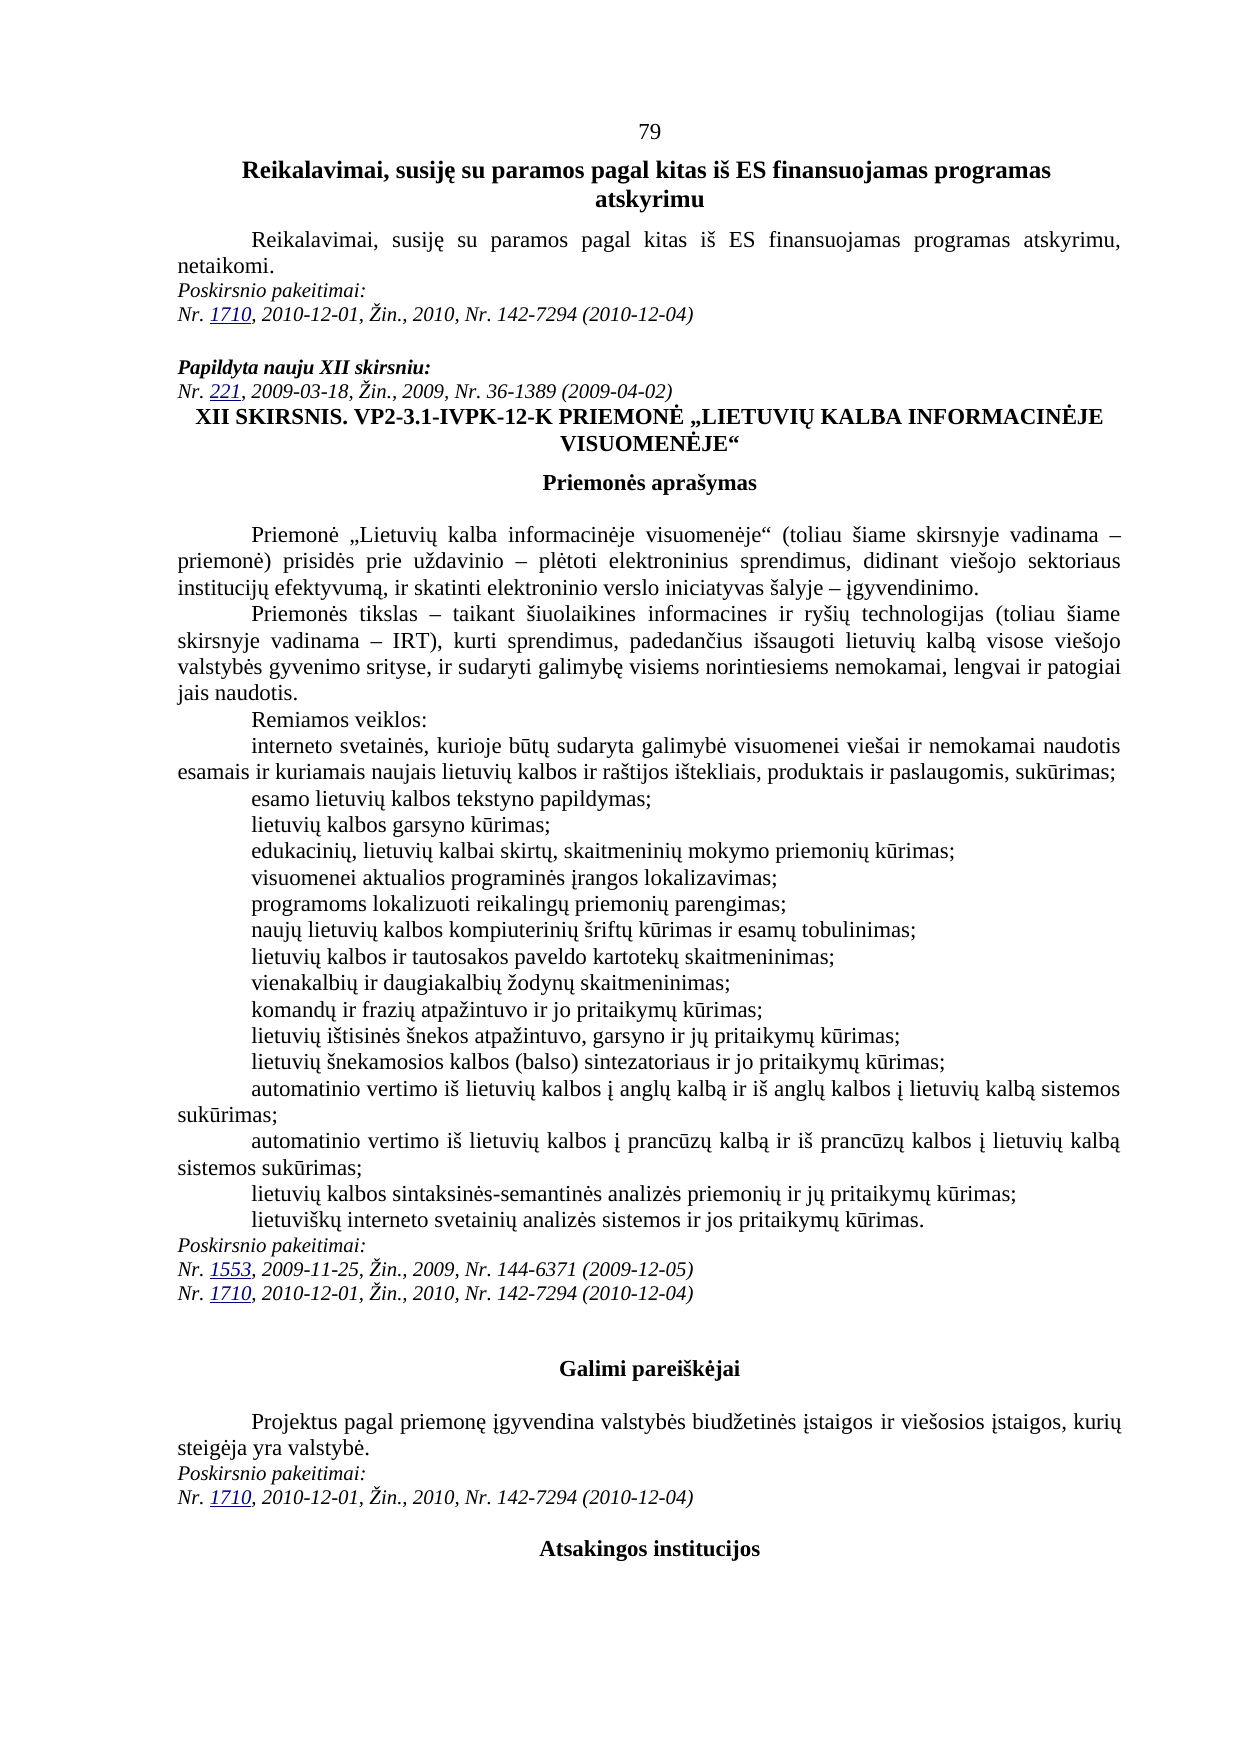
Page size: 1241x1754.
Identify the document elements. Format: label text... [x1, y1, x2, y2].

text Poskirsnio pakeitimai: [177, 1233, 1122, 1257]
text Atsakingos institucijos [177, 1535, 1122, 1562]
text Nr. 1710, 2010-12-01, Žin., 2010, Nr. 142-7294 (2010-12-04) [177, 302, 1122, 326]
text lietuvių šnekamosios kalbos (balso) sintezatoriaus ir jo pritaikymų kūrimas; [177, 1048, 1122, 1075]
text Priemonė „Lietuvių kalba informacinėje visuomenėje“ (toliau šiame skirsnyje vadinama – priemonė) prisidės prie uždavinio – plėtoti elektroninius sprendimus, didinant viešojo sektoriaus institucijų efektyvumą, ir skatinti elektroninio verslo iniciatyvas šalyje – įgyvendinimo. [177, 521, 1122, 600]
text vienakalbių ir daugiakalbių žodynų skaitmeninimas; [177, 969, 1122, 996]
text naujų lietuvių kalbos kompiuterinių šriftų kūrimas ir esamų tobulinimas; [177, 917, 1122, 943]
text Priemonės aprašymas [177, 468, 1122, 495]
text Nr. 1553, 2009-11-25, Žin., 2009, Nr. 144-6371 (2009-12-05) [177, 1257, 1122, 1281]
text Projektus pagal priemonę įgyvendina valstybės biudžetinės įstaigos ir viešosios įstaigos, kurių steigėja yra valstybė. [177, 1408, 1122, 1461]
text Nr. 1710, 2010-12-01, Žin., 2010, Nr. 142-7294 (2010-12-04) [177, 1485, 1122, 1509]
text Reikalavimai, susiję su paramos pagal kitas iš ES finansuojamas programas atskyrimu, netaikomi. [177, 226, 1122, 278]
text Poskirsnio pakeitimai: [177, 1461, 1122, 1485]
text programoms lokalizuoti reikalingų priemonių parengimas; [177, 890, 1122, 917]
text esamo lietuvių kalbos tekstyno papildymas; [177, 785, 1122, 811]
text Priemonės tikslas – taikant šiuolaikines informacines ir ryšių technologijas (toliau šiame skirsnyje vadinama – IRT), kurti sprendimus, padedančius išsaugoti lietuvių kalbą visose viešojo valstybės gyvenimo srityse, ir sudaryti galimybę visiems norintiesiems nemokamai, lengvai ir patogiai jais naudotis. [177, 600, 1122, 706]
text Nr. 1710, 2010-12-01, Žin., 2010, Nr. 142-7294 (2010-12-04) [177, 1281, 1122, 1305]
text lietuvių ištisinės šnekos atpažintuvo, garsyno ir jų pritaikymų kūrimas; [177, 1022, 1122, 1048]
text Nr. 221, 2009-03-18, Žin., 2009, Nr. 36-1389 (2009-04-02) [177, 379, 1122, 403]
text Remiamos veiklos: [177, 706, 1122, 732]
text automatinio vertimo iš lietuvių kalbos į prancūzų kalbą ir iš prancūzų kalbos į lietuvių kalbą sistemos sukūrimas; [177, 1127, 1122, 1180]
text Poskirsnio pakeitimai: [177, 278, 1122, 302]
text komandų ir frazių atpažintuvo ir jo pritaikymų kūrimas; [177, 996, 1122, 1022]
text visuomenei aktualios programinės įrangos lokalizavimas; [177, 864, 1122, 890]
text lietuvių kalbos ir tautosakos paveldo kartotekų skaitmeninimas; [177, 943, 1122, 969]
text lietuvių kalbos garsyno kūrimas; [177, 811, 1122, 837]
text lietuvių kalbos sintaksinės-semantinės analizės priemonių ir jų pritaikymų kūrimas; [177, 1180, 1122, 1206]
text automatinio vertimo iš lietuvių kalbos į anglų kalbą ir iš anglų kalbos į lietuvių kalbą sistemos sukūrimas; [177, 1075, 1122, 1127]
text Reikalavimai, susiję su paramos pagal kitas iš ES finansuojamas programas atskyrimu [177, 156, 1122, 213]
text interneto svetainės, kurioje būtų sudaryta galimybė visuomenei viešai ir nemokamai naudotis esamais ir kuriamais naujais lietuvių kalbos ir raštijos ištekliais, produktais ir paslaugomis, sukūrimas; [177, 732, 1122, 785]
text edukacinių, lietuvių kalbai skirtų, skaitmeninių mokymo priemonių kūrimas; [177, 837, 1122, 864]
text XII SKIRSNIS. VP2-3.1-IVPK-12-K PRIEMONĖ „LIETUVIŲ KALBA INFORMACINĖJE VISUOMENĖJE“ [177, 403, 1122, 456]
text lietuviškų interneto svetainių analizės sistemos ir jos pritaikymų kūrimas. [177, 1206, 1122, 1233]
text Papildyta nauju XII skirsniu: [177, 355, 1122, 379]
text Galimi pareiškėjai [177, 1355, 1122, 1382]
